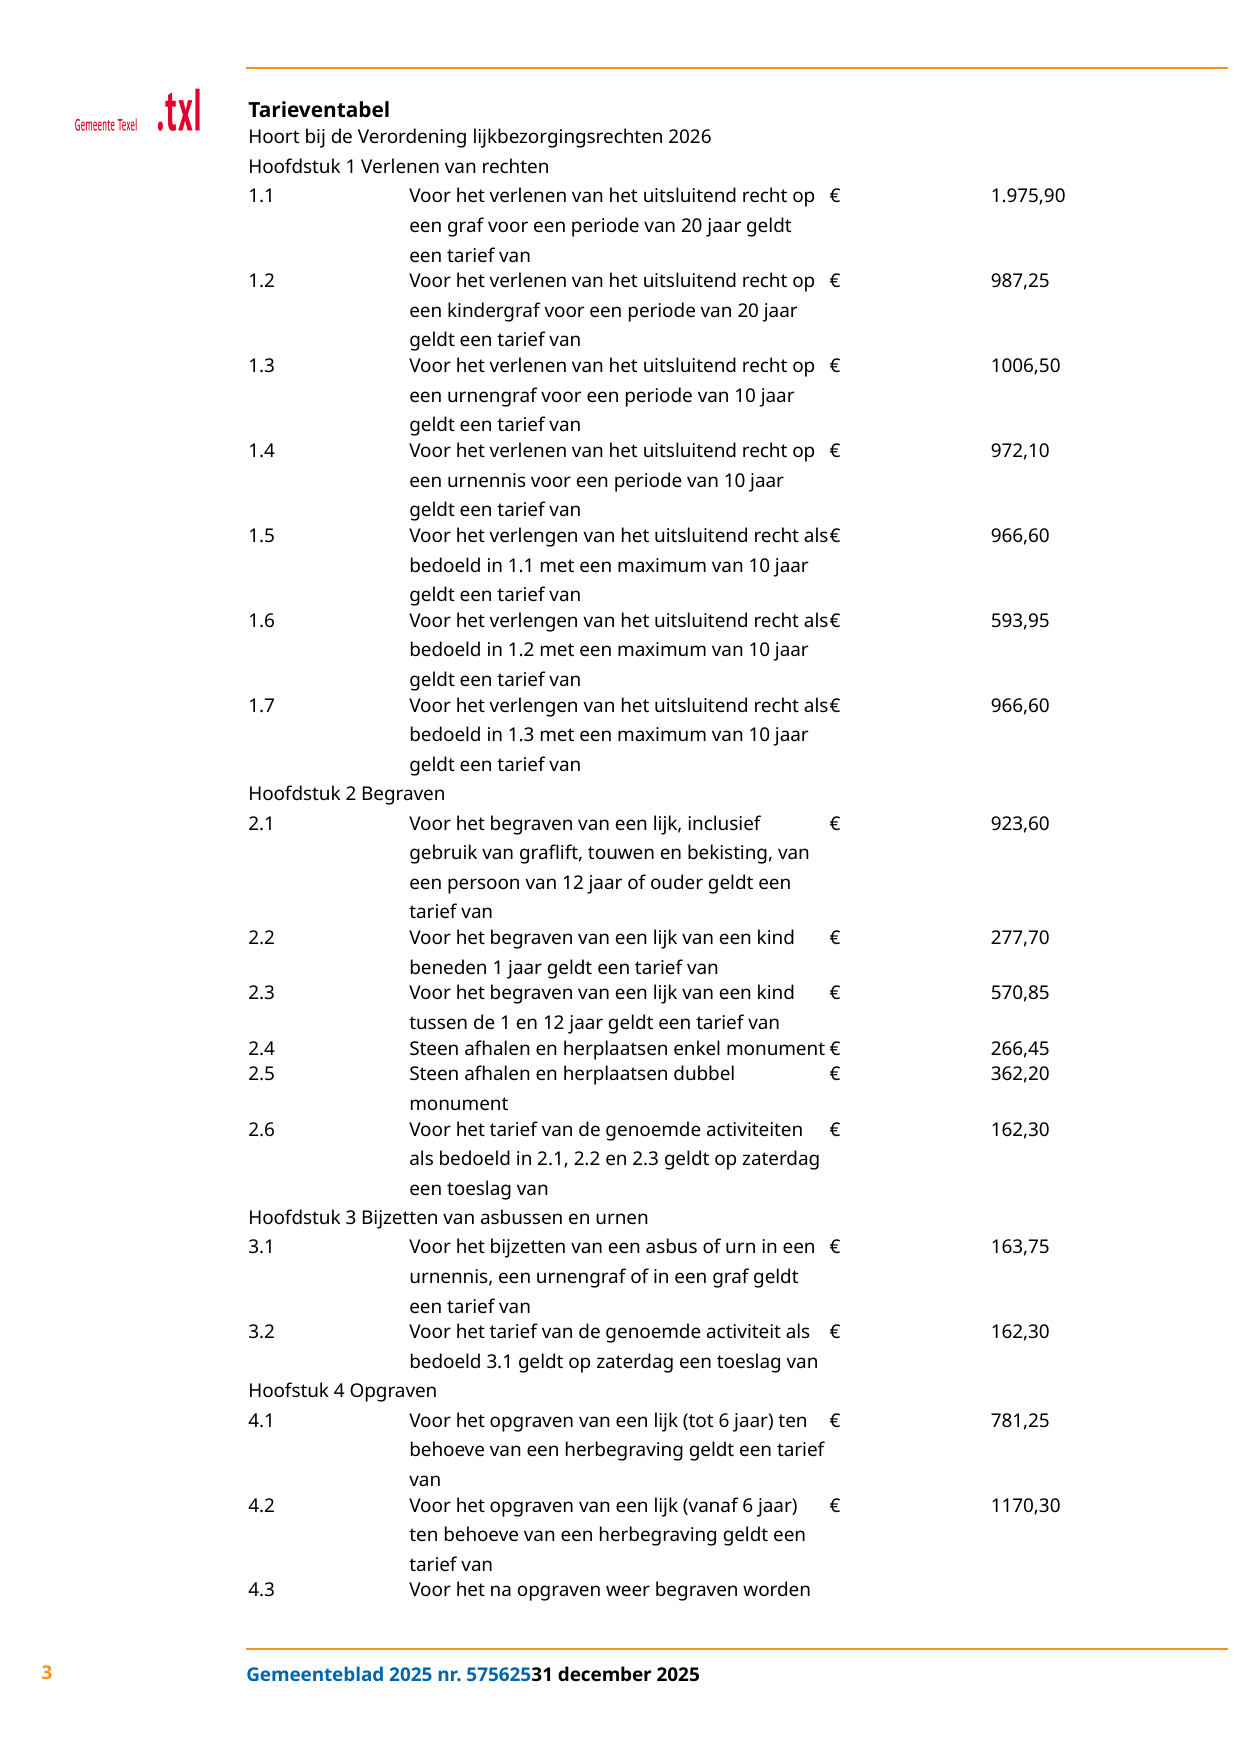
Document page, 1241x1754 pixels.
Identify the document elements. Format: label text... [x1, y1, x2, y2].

table_cell 593,95 [991, 607, 1152, 692]
text Hoofstuk 4 Opgraven [248, 1377, 1152, 1403]
table_cell 1.4 [248, 437, 409, 522]
table_cell 1.6 [248, 607, 409, 692]
table_cell Voor het begraven van een lijk van een kind tussen de 1 en 12 jaar geldt een tarief van [409, 980, 829, 1035]
table_cell Voor het verlengen van het uitsluitend recht als bedoeld in 1.3 met een maximum van 10 jaar geldt een tarief van [409, 692, 829, 777]
table_cell € [829, 437, 991, 522]
table_cell Steen afhalen en herplaatsen enkel monument [409, 1035, 829, 1061]
table_header Voor het begraven van een lijk, inclusief gebruik van graflift, touwen en bekisting, van een persoon van 12 jaar of ouder geldt een tarief van [409, 810, 829, 924]
table_header 1.1 [248, 183, 409, 267]
text Tarieventabel [248, 95, 1152, 123]
table_cell 362,20 [991, 1061, 1152, 1116]
table_cell 1.5 [248, 522, 409, 607]
table_cell € [829, 607, 991, 692]
table_header Voor het opgraven van een lijk (tot 6 jaar) ten behoeve van een herbegraving geldt een tarief van [409, 1407, 829, 1492]
table_cell Voor het na opgraven weer begraven worden [409, 1577, 829, 1602]
table_cell Voor het tarief van de genoemde activiteiten als bedoeld in 2.1, 2.2 en 2.3 geldt op zaterdag een toeslag van [409, 1116, 829, 1201]
table_cell € [829, 522, 991, 607]
table_cell 987,25 [991, 268, 1152, 352]
table_cell Voor het tarief van de genoemde activiteit als bedoeld 3.1 geldt op zaterdag een toeslag van [409, 1319, 829, 1374]
text Hoofdstuk 3 Bijzetten van asbussen en urnen [248, 1204, 1152, 1230]
table_cell € [829, 692, 991, 777]
table_cell € [829, 353, 991, 437]
table_cell 1006,50 [991, 353, 1152, 437]
table_cell 3.2 [248, 1319, 409, 1374]
table_cell 4.3 [248, 1577, 409, 1602]
table_header 923,60 [991, 810, 1152, 924]
table_header 3.1 [248, 1234, 409, 1319]
table_cell 2.2 [248, 924, 409, 979]
table_cell Voor het verlenen van het uitsluitend recht op een urnennis voor een periode van 10 jaar geldt een tarief van [409, 437, 829, 522]
table_cell 4.2 [248, 1492, 409, 1577]
table_cell Voor het verlenen van het uitsluitend recht op een urnengraf voor een periode van 10 jaar geldt een tarief van [409, 353, 829, 437]
table_cell 1.7 [248, 692, 409, 777]
table_cell [991, 1577, 1152, 1602]
table_cell 972,10 [991, 437, 1152, 522]
table_cell 1.2 [248, 268, 409, 352]
text Hoort bij de Verordening lijkbezorgingsrechten 2026 [248, 123, 1152, 149]
table_cell € [829, 1035, 991, 1061]
table_cell 2.5 [248, 1061, 409, 1116]
table_cell 966,60 [991, 692, 1152, 777]
table_header € [829, 1407, 991, 1492]
table_cell Voor het verlenen van het uitsluitend recht op een kindergraf voor een periode van 20 jaar geldt een tarief van [409, 268, 829, 352]
table_header 1.975,90 [991, 183, 1152, 267]
table_cell Voor het verlengen van het uitsluitend recht als bedoeld in 1.1 met een maximum van 10 jaar geldt een tarief van [409, 522, 829, 607]
table_cell € [829, 268, 991, 352]
table_header 781,25 [991, 1407, 1152, 1492]
table_cell 2.3 [248, 980, 409, 1035]
table_cell € [829, 924, 991, 979]
picture [41, 47, 231, 172]
table_cell € [829, 1116, 991, 1201]
table_cell 1170,30 [991, 1492, 1152, 1577]
text Hoofdstuk 1 Verlenen van rechten [248, 153, 1152, 179]
table_header Voor het verlenen van het uitsluitend recht op een graf voor een periode van 20 jaar geldt een tarief van [409, 183, 829, 267]
table_cell 966,60 [991, 522, 1152, 607]
table_cell 570,85 [991, 980, 1152, 1035]
table_cell Voor het begraven van een lijk van een kind beneden 1 jaar geldt een tarief van [409, 924, 829, 979]
table_cell 1.3 [248, 353, 409, 437]
table_header € [829, 1234, 991, 1319]
table_cell € [829, 1319, 991, 1374]
table_cell [829, 1577, 991, 1602]
table_cell 162,30 [991, 1319, 1152, 1374]
table_cell € [829, 1492, 991, 1577]
table_cell 2.4 [248, 1035, 409, 1061]
table_cell 277,70 [991, 924, 1152, 979]
table_cell 162,30 [991, 1116, 1152, 1201]
table_header € [829, 810, 991, 924]
table_cell Voor het opgraven van een lijk (vanaf 6 jaar) ten behoeve van een herbegraving geldt een tarief van [409, 1492, 829, 1577]
table_cell Voor het verlengen van het uitsluitend recht als bedoeld in 1.2 met een maximum van 10 jaar geldt een tarief van [409, 607, 829, 692]
table_header Voor het bijzetten van een asbus of urn in een urnennis, een urnengraf of in een graf geldt een tarief van [409, 1234, 829, 1319]
table_header € [829, 183, 991, 267]
table_cell 266,45 [991, 1035, 1152, 1061]
table_header 4.1 [248, 1407, 409, 1492]
table_header 2.1 [248, 810, 409, 924]
table_cell € [829, 980, 991, 1035]
table_cell € [829, 1061, 991, 1116]
table_cell Steen afhalen en herplaatsen dubbel monument [409, 1061, 829, 1116]
table_cell 2.6 [248, 1116, 409, 1201]
table_header 163,75 [991, 1234, 1152, 1319]
text Hoofdstuk 2 Begraven [248, 780, 1152, 806]
